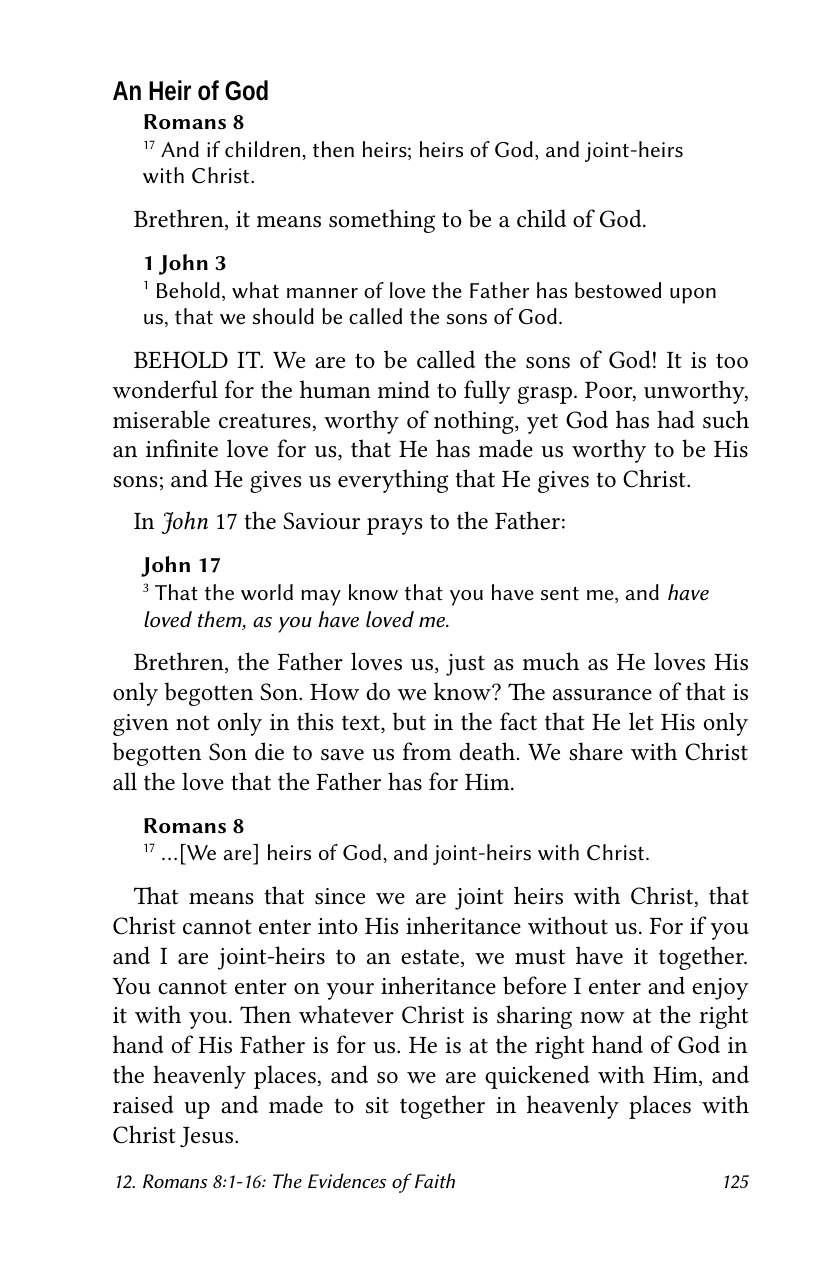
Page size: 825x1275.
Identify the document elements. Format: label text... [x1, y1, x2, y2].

text 1 John 3 [142, 250, 750, 276]
text 1 Behold, what manner of love the Father has bestowed upon us, that we should be called the sons of God. [142, 277, 720, 330]
text John 17 [142, 552, 750, 578]
text 17 ...[We are] heirs of God, and joint-heirs with Christ. [142, 840, 720, 866]
text Brethren, the Father loves us, just as much as He loves His only begotten Son. How do we know? The assurance of that is given not only in this text, but in the fact that He let His only begotten Son die to save us from death. We share with Christ all the love that the Father has for Him. [112, 648, 750, 796]
text In John 17 the Saviour prays to the Father: [112, 507, 750, 536]
text 17 And if children, then heirs; heirs of God, and joint-heirs with Christ. [142, 137, 720, 189]
text Brethren, it means something to be a child of God. [112, 205, 750, 233]
text BEHOLD IT. We are to be called the sons of God! It is too wonderful for the human mind to fully grasp. Poor, unworthy, miserable creatures, worthy of nothing, yet God has had such an infinite love for us, that He has made us worthy to be His sons; and He gives us everything that He gives to Christ. [112, 346, 750, 494]
text 3 That the world may know that you have sent me, and have loved them, as you have loved me. [142, 580, 720, 633]
subtitle An Heir of God [112, 75, 750, 106]
text Romans 8 [142, 109, 750, 135]
text Romans 8 [142, 813, 750, 839]
text That means that since we are joint heirs with Christ, that Christ cannot enter into His inheritance without us. For if you and I are joint-heirs to an estate, we must have it together. You cannot enter on your inheritance before I enter and enjoy it with you. Then whatever Christ is sharing now at the right hand of His Father is for us. He is at the right hand of God in the heavenly places, and so we are quickened with Him, and raised up and made to sit together in heavenly places with Christ Jesus. [112, 882, 750, 1150]
